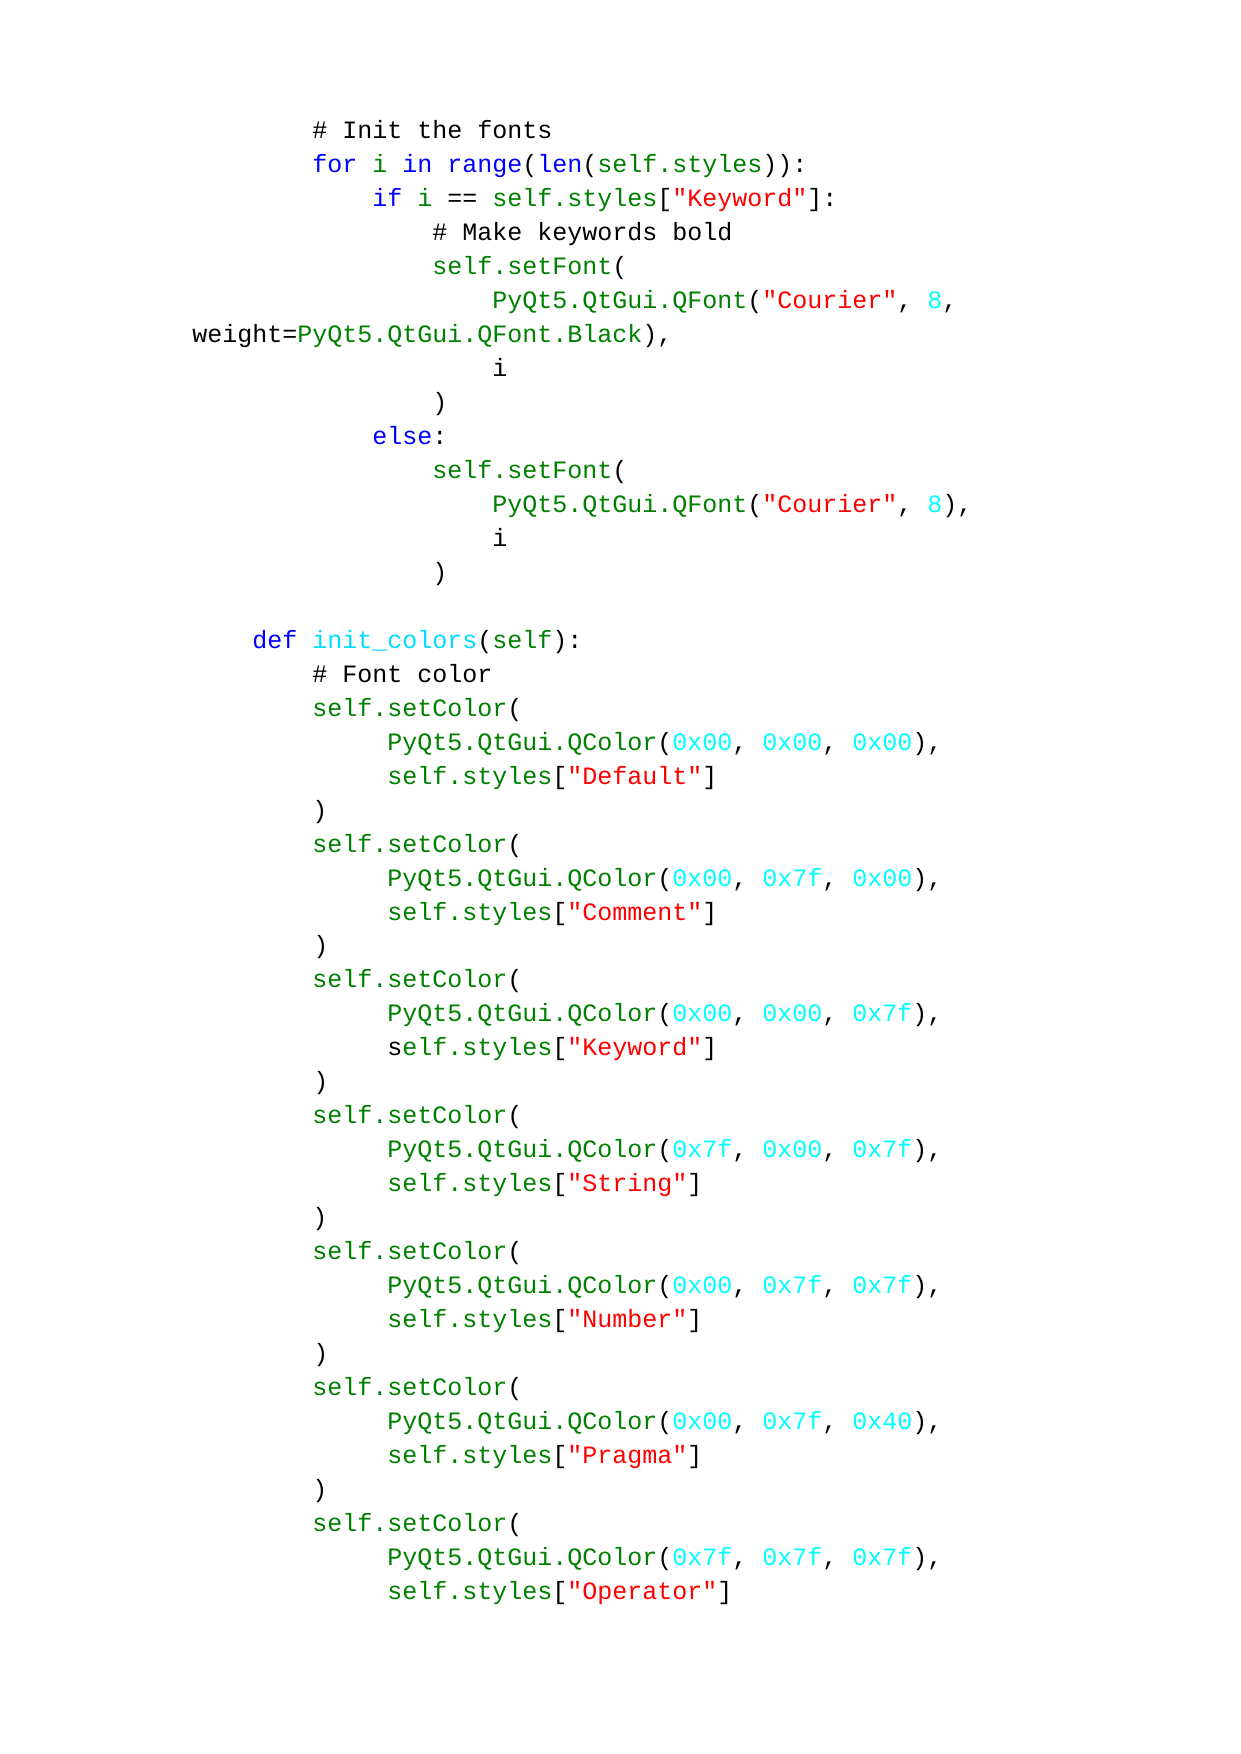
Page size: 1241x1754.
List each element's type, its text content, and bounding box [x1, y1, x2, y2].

text self.styles["Operator"] [192, 1578, 1122, 1607]
text ) [192, 390, 1122, 418]
text if i == self.styles["Keyword"]: [192, 186, 1122, 214]
text ) [192, 1205, 1122, 1233]
text PyQt5.QtGui.QFont("Courier", 8), [192, 492, 1122, 520]
text for i in range(len(self.styles)): [192, 152, 1122, 180]
text # Make keywords bold [192, 220, 1122, 248]
text self.setFont( [192, 254, 1122, 282]
text ) [118, 933, 1122, 961]
text PyQt5.QtGui.QColor(0x00, 0x00, 0x00), [192, 729, 1122, 758]
text self.setColor( [192, 1239, 1122, 1267]
text self.setColor( [192, 831, 1122, 859]
text self.setColor( [192, 967, 1122, 995]
text self.setColor( [192, 1510, 1122, 1539]
text def init_colors(self): [192, 627, 1122, 656]
text PyQt5.QtGui.QFont("Courier", 8, weight=PyQt5.QtGui.QFont.Black), [192, 288, 1122, 350]
text self.styles["Default"] [192, 763, 1122, 792]
text else: [192, 424, 1122, 452]
text self.styles["String"] [192, 1171, 1122, 1199]
text self.setColor( [192, 1374, 1122, 1403]
text i [192, 356, 1122, 384]
text ) [192, 1476, 1122, 1505]
text PyQt5.QtGui.QColor(0x7f, 0x7f, 0x7f), [192, 1544, 1122, 1573]
text self.setColor( [192, 1103, 1122, 1131]
text self.setFont( [192, 458, 1122, 486]
text PyQt5.QtGui.QColor(0x00, 0x7f, 0x7f), [192, 1273, 1122, 1301]
text PyQt5.QtGui.QColor(0x00, 0x7f, 0x00), [192, 865, 1122, 893]
text # Font color [192, 661, 1122, 690]
text self.styles["Keyword"] [192, 1035, 1122, 1063]
text ) [192, 559, 1122, 588]
text self.styles["Comment"] [192, 899, 1122, 927]
text ) [118, 1341, 1122, 1369]
text self.styles["Pragma"] [192, 1442, 1122, 1471]
text # Init the fonts [192, 118, 1122, 146]
text PyQt5.QtGui.QColor(0x7f, 0x00, 0x7f), [192, 1137, 1122, 1165]
text PyQt5.QtGui.QColor(0x00, 0x7f, 0x40), [192, 1408, 1122, 1437]
text i [192, 526, 1122, 554]
text self.setColor( [192, 695, 1122, 724]
text PyQt5.QtGui.QColor(0x00, 0x00, 0x7f), [192, 1001, 1122, 1029]
text ) [192, 797, 1122, 826]
text ) [118, 1069, 1122, 1097]
text self.styles["Number"] [192, 1307, 1122, 1335]
